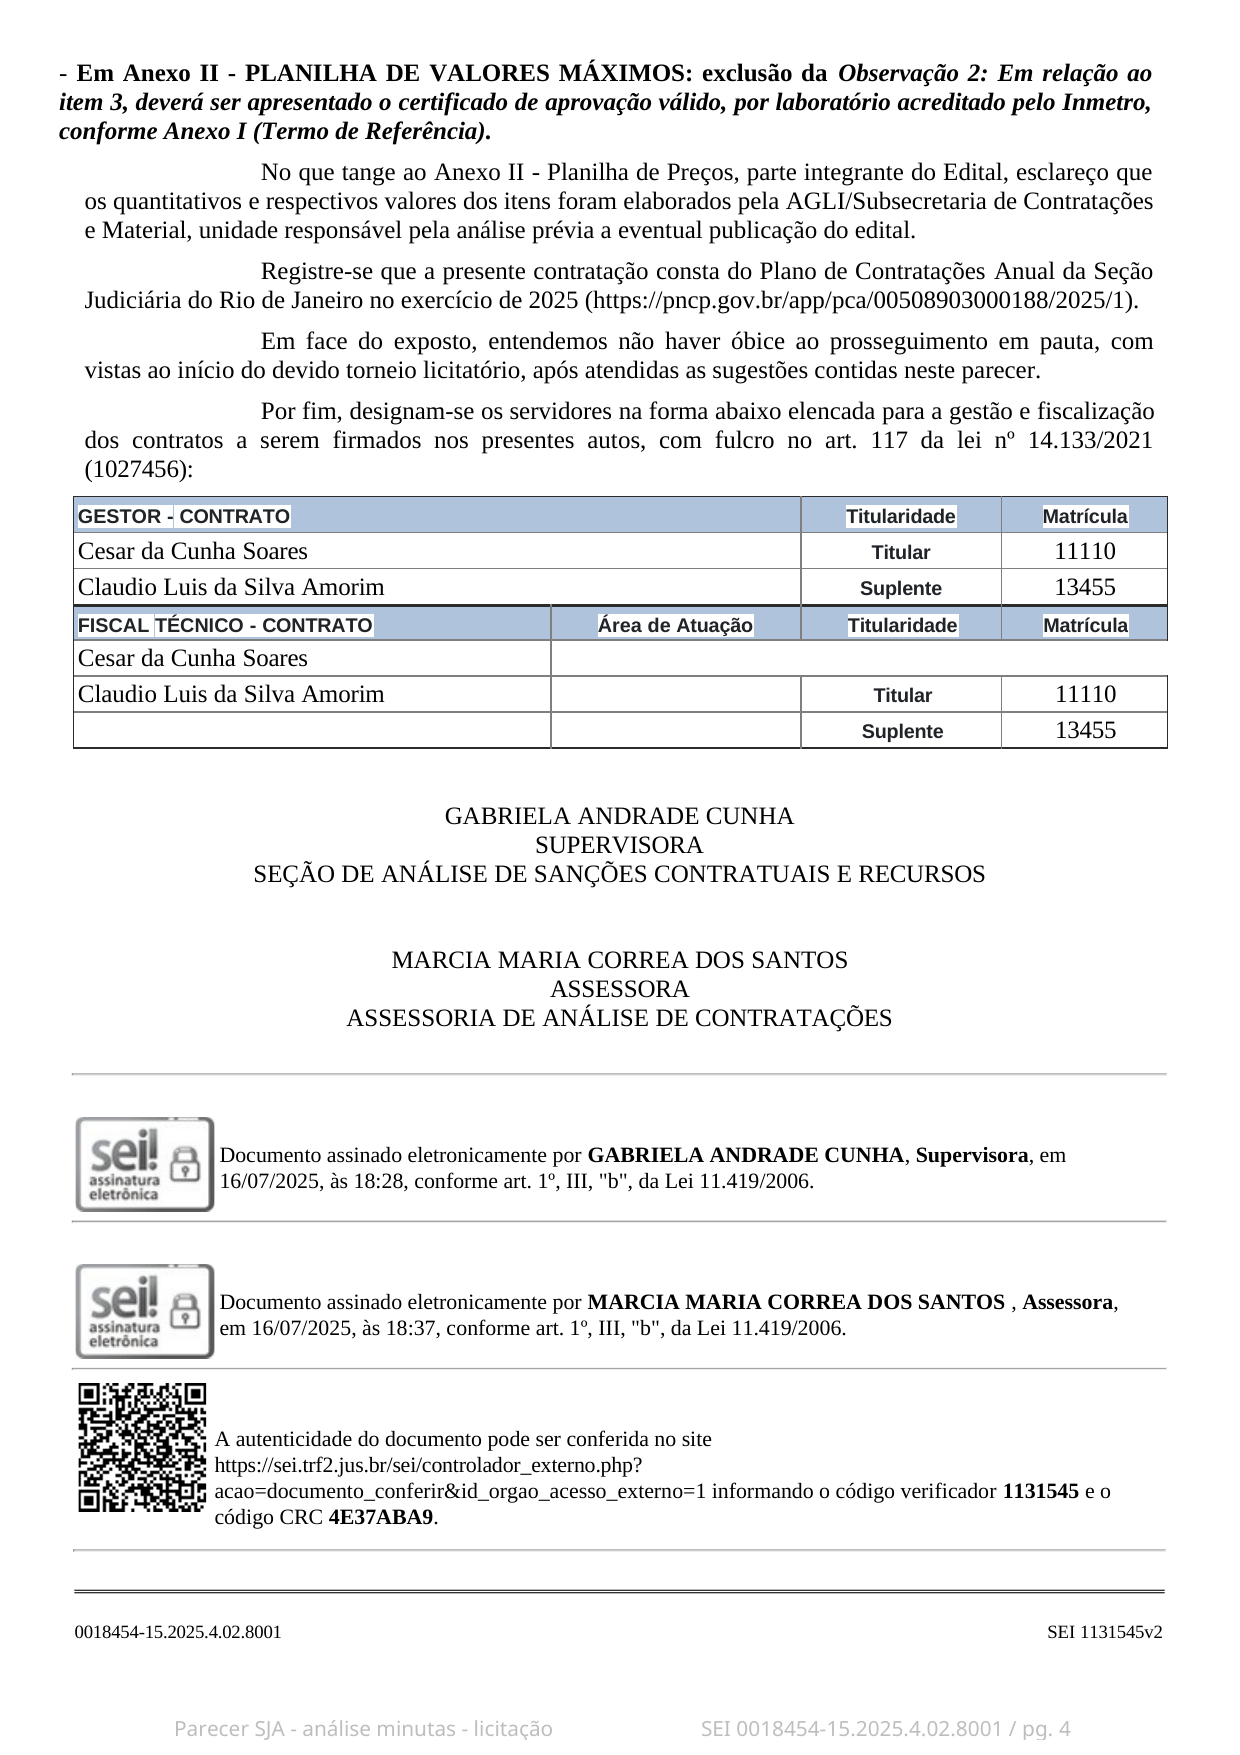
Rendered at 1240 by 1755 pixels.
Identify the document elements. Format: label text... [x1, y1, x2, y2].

table_cell Área de Atuação [552, 607, 800, 639]
table_cell Suplente [802, 713, 1001, 747]
text 0018454-15.2025.4.02.8001 SEI 1131545v2 [74, 1621, 1181, 1642]
text GABRIELA ANDRADE CUNHA SUPERVISORA [364, 801, 875, 859]
list Em Anexo II - PLANILHA DE VALORES MÁXIMOS: exclusão da Observação 2: Em relação ao item 3, deverá ser apresentado o certificado de aprovação válido, por laboratório acreditado pelo Inmetro, conforme Anexo I (Termo de Referência). [59, 58, 1155, 145]
table_cell 13455 [1002, 569, 1167, 603]
table_cell [74, 713, 550, 747]
table_cell Titular [802, 533, 1001, 568]
text Registre-se que a presente contratação consta do Plano de Contratações Anual da Seção Judiciária do Rio de Janeiro no exercício de 2025 (https://pncp.gov.br/app/pca/00508903000188/2025/1). [84, 256, 1153, 313]
table_cell Cesar da Cunha Soares [74, 533, 800, 568]
table_cell [552, 677, 800, 711]
table_cell [552, 641, 1167, 675]
table_cell [552, 713, 800, 747]
text A autenticidade do documento pode ser conferida no site https://sei.trf2.jus.br/sei/controlador_externo.php? acao=documento_conferir&id_orgao_acesso_externo=1 informando o código verificador 1131545 e o código CRC 4E37ABA9. [214, 1426, 1121, 1529]
table_cell Suplente [802, 569, 1001, 603]
text No que tange ao Anexo II - Planilha de Preços, parte integrante do Edital, esclareço que os quantitativos e respectivos valores dos itens foram elaborados pela AGLI/Subsecretaria de Contratações e Material, unidade responsável pela análise prévia a eventual publicação do edital. [84, 157, 1154, 243]
table_cell 13455 [1002, 713, 1167, 747]
text SEÇÃO DE ANÁLISE DE SANÇÕES CONTRATUAIS E RECURSOS [118, 859, 1121, 888]
table_cell 11110 [1002, 533, 1167, 568]
text Em face do exposto, entendemos não haver óbice ao prosseguimento em pauta, com vistas ao início do devido torneio licitatório, após atendidas as sugestões contidas neste parecer. [84, 326, 1155, 384]
text Documento assinado eletronicamente por GABRIELA ANDRADE CUNHA, Supervisora, em 16/07/2025, às 18:28, conforme art. 1º, III, "b", da Lei 11.419/2006. [219, 1142, 1121, 1193]
table_cell Cesar da Cunha Soares [74, 641, 550, 675]
table_cell 11110 [1002, 677, 1167, 711]
text MARCIA MARIA CORREA DOS SANTOS ASSESSORA [364, 945, 875, 1003]
table_header GESTOR - CONTRATO [74, 497, 800, 532]
table_cell Titular [802, 677, 1001, 711]
table_cell Matrícula [1002, 607, 1167, 639]
table_cell FISCAL TÉCNICO - CONTRATO [74, 607, 550, 639]
text ASSESSORIA DE ANÁLISE DE CONTRATAÇÕES [118, 1003, 1121, 1031]
table_header Matrícula [1002, 497, 1167, 532]
table_header Titularidade [802, 497, 1001, 532]
table_cell Titularidade [802, 607, 1001, 639]
table_cell Claudio Luis da Silva Amorim [74, 569, 800, 603]
text Por fim, designam-se os servidores na forma abaixo elencada para a gestão e fiscalização dos contratos a serem firmados nos presentes autos, com fulcro no art. 117 da lei nº 14.133/2021 (1027456): [84, 396, 1155, 482]
text Documento assinado eletronicamente por MARCIA MARIA CORREA DOS SANTOS , Assessora, em 16/07/2025, às 18:37, conforme art. 1º, III, "b", da Lei 11.419/2006. [219, 1289, 1121, 1340]
table_cell Claudio Luis da Silva Amorim [74, 677, 550, 711]
